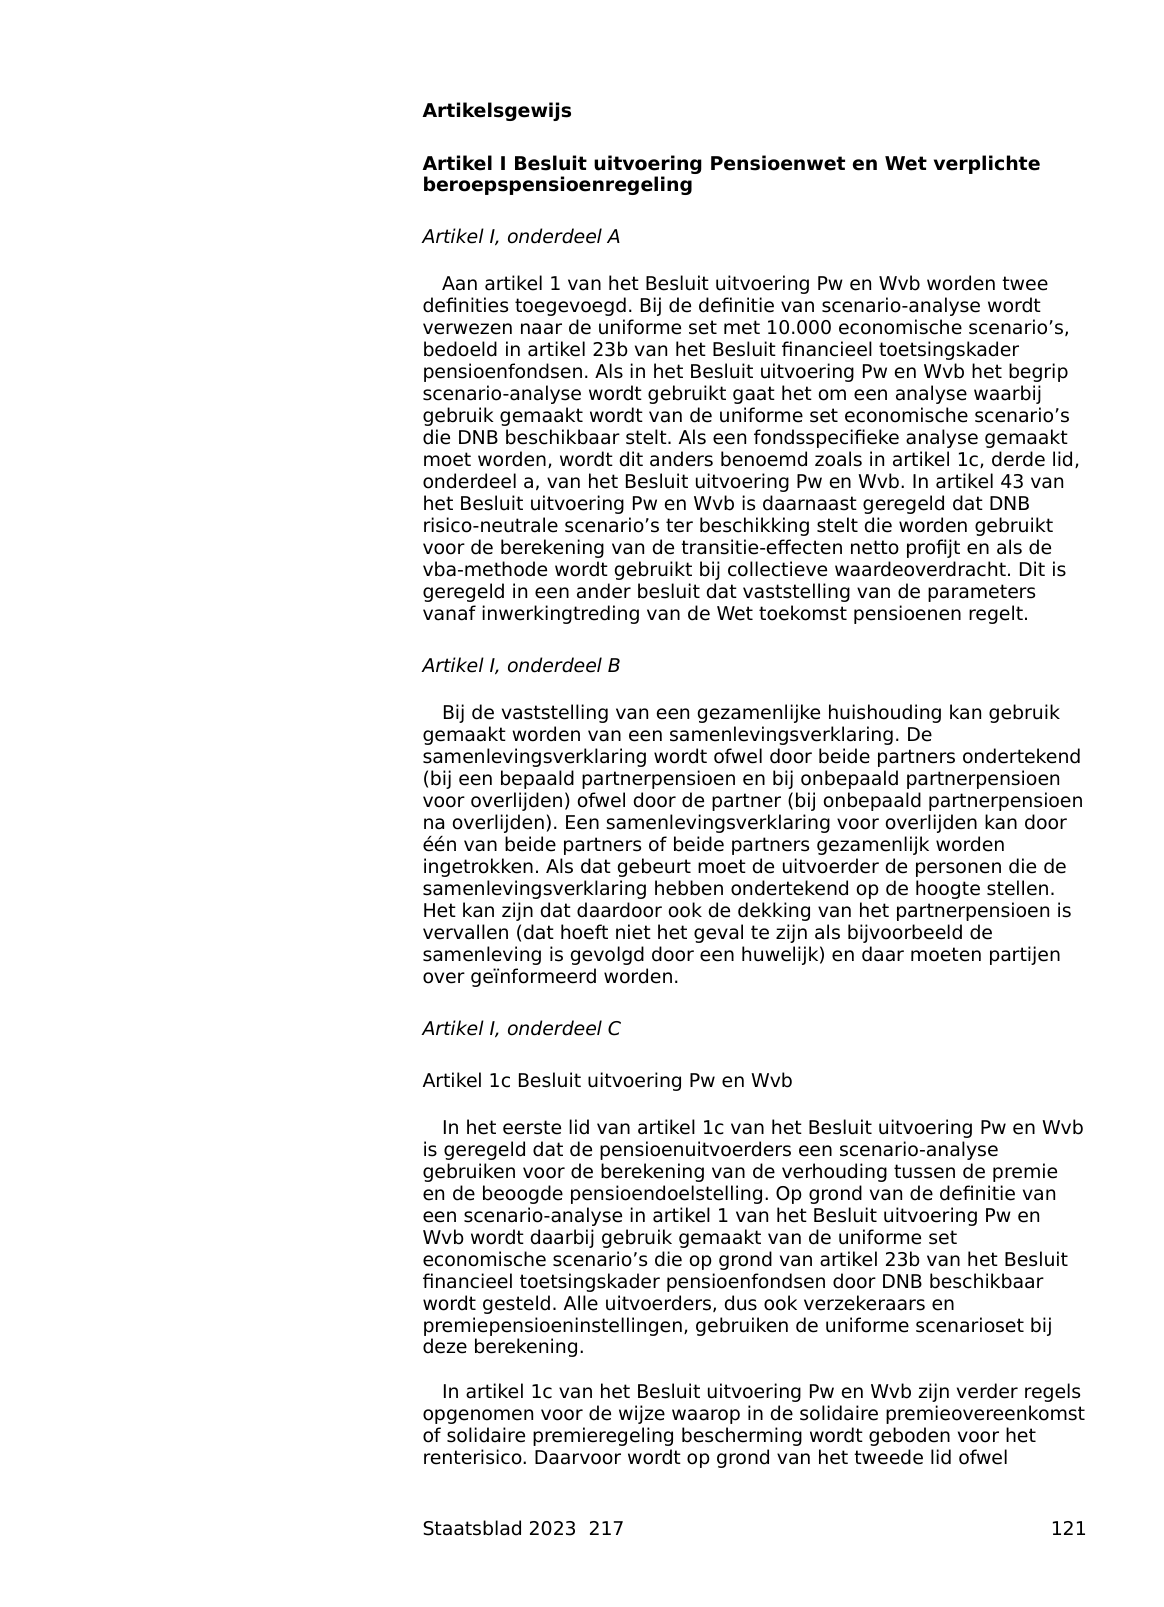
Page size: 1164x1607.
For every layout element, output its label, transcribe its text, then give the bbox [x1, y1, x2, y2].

text In artikel 1c van het Besluit uitvoering Pw en Wvb zijn verder regels opgenomen voor de wijze waarop in de solidaire premieovereenkomst of solidaire premieregeling bescherming wordt geboden voor het renterisico. Daarvoor wordt op grond van het tweede lid ofwel [422, 1381, 1087, 1468]
text In het eerste lid van artikel 1c van het Besluit uitvoering Pw en Wvb is geregeld dat de pensioenuitvoerders een scenario-analyse gebruiken voor de berekening van de verhouding tussen de premie en de beoogde pensioendoelstelling. Op grond van de definitie van een scenario-analyse in artikel 1 van het Besluit uitvoering Pw en Wvb wordt daarbij gebruik gemaakt van de uniforme set economische scenario’s die op grond van artikel 23b van het Besluit financieel toetsingskader pensioenfondsen door DNB beschikbaar wordt gesteld. Alle uitvoerders, dus ook verzekeraars en premiepensioeninstellingen, gebruiken de uniforme scenarioset bij deze berekening. [422, 1117, 1087, 1358]
subtitle Artikel I, onderdeel B [422, 655, 1087, 677]
subtitle Artikelsgewijs [422, 100, 1087, 122]
text Bij de vaststelling van een gezamenlijke huishouding kan gebruik gemaakt worden van een samenlevingsverklaring. De samenlevingsverklaring wordt ofwel door beide partners ondertekend (bij een bepaald partnerpensioen en bij onbepaald partnerpensioen voor overlijden) ofwel door de partner (bij onbepaald partnerpensioen na overlijden). Een samenlevingsverklaring voor overlijden kan door één van beide partners of beide partners gezamenlijk worden ingetrokken. Als dat gebeurt moet de uitvoerder de personen die de samenlevingsverklaring hebben ondertekend op de hoogte stellen. Het kan zijn dat daardoor ook de dekking van het partnerpensioen is vervallen (dat hoeft niet het geval te zijn als bijvoorbeeld de samenleving is gevolgd door een huwelijk) en daar moeten partijen over geïnformeerd worden. [422, 702, 1087, 988]
subtitle Artikel 1c Besluit uitvoering Pw en Wvb [422, 1070, 1087, 1092]
subtitle Artikel I, onderdeel C [422, 1018, 1087, 1040]
text Aan artikel 1 van het Besluit uitvoering Pw en Wvb worden twee definities toegevoegd. Bij de definitie van scenario-analyse wordt verwezen naar de uniforme set met 10.000 economische scenario’s, bedoeld in artikel 23b van het Besluit financieel toetsingskader pensioenfondsen. Als in het Besluit uitvoering Pw en Wvb het begrip scenario-analyse wordt gebruikt gaat het om een analyse waarbij gebruik gemaakt wordt van de uniforme set economische scenario’s die DNB beschikbaar stelt. Als een fondsspecifieke analyse gemaakt moet worden, wordt dit anders benoemd zoals in artikel 1c, derde lid, onderdeel a, van het Besluit uitvoering Pw en Wvb. In artikel 43 van het Besluit uitvoering Pw en Wvb is daarnaast geregeld dat DNB risico-neutrale scenario’s ter beschikking stelt die worden gebruikt voor de berekening van de transitie-effecten netto profijt en als de vba-methode wordt gebruikt bij collectieve waardeoverdracht. Dit is geregeld in een ander besluit dat vaststelling van de parameters vanaf inwerkingtreding van de Wet toekomst pensioenen regelt. [422, 273, 1087, 625]
subtitle Artikel I Besluit uitvoering Pensioenwet en Wet verplichte beroepspensioenregeling [422, 152, 1087, 196]
subtitle Artikel I, onderdeel A [422, 226, 1087, 248]
